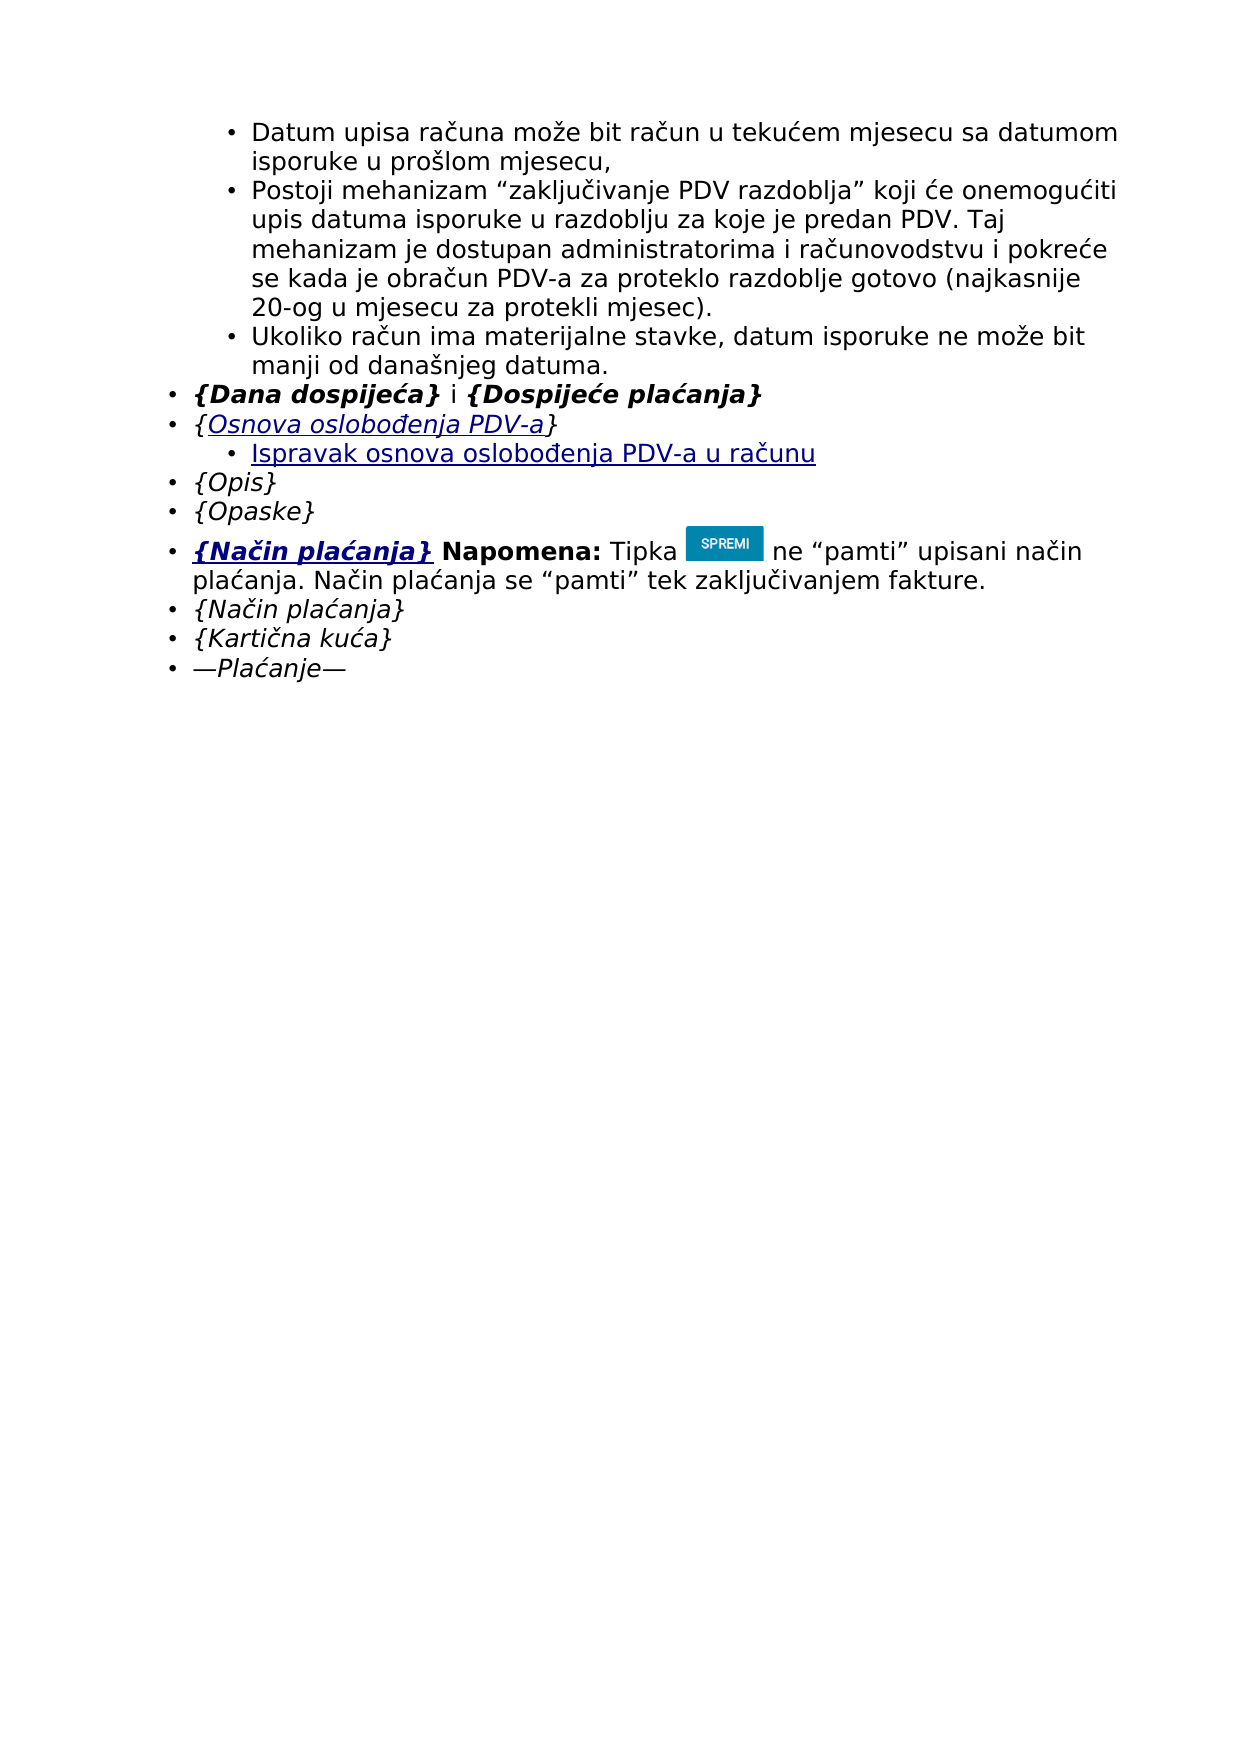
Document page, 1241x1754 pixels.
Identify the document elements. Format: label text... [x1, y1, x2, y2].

list —Plaćanje— [177, 654, 1122, 683]
list Ukoliko račun ima materijalne stavke, datum isporuke ne može bit manji od današnjeg datuma. [236, 322, 1122, 381]
list {Opaske} [177, 497, 1122, 526]
list Datum upisa računa može bit račun u tekućem mjesecu sa datumom isporuke u prošlom mjesecu, [236, 118, 1122, 176]
list Ispravak osnova oslobođenja PDV-a u računu [236, 439, 1122, 468]
list {Kartična kuća} [177, 625, 1122, 654]
list {Osnova oslobođenja PDV-a} [177, 410, 1122, 439]
picture [704, 540, 717, 548]
picture [736, 539, 744, 547]
list {Dana dospijeća} i {Dospijeće plaćanja} [177, 381, 1122, 410]
list {Način plaćanja} [177, 596, 1122, 625]
picture [725, 543, 733, 548]
list Postoji mehanizam “zaključivanje PDV razdoblja” koji će onemogućiti upis datuma isporuke u razdoblju za koje je predan PDV. Taj mehanizam je dostupan administratorima i računovodstvu i pokreće se kada je obračun PDV-a za proteklo razdoblje gotovo (najkasnije 20-og u mjesecu za protekli mjesec). [236, 176, 1122, 322]
list {Opis} [177, 468, 1122, 497]
list {Način plaćanja} Napomena: Tipka ne “pamti” upisani način plaćanja. Način plaćanja se “pamti” tek zaključivanjem fakture. [177, 526, 1122, 596]
